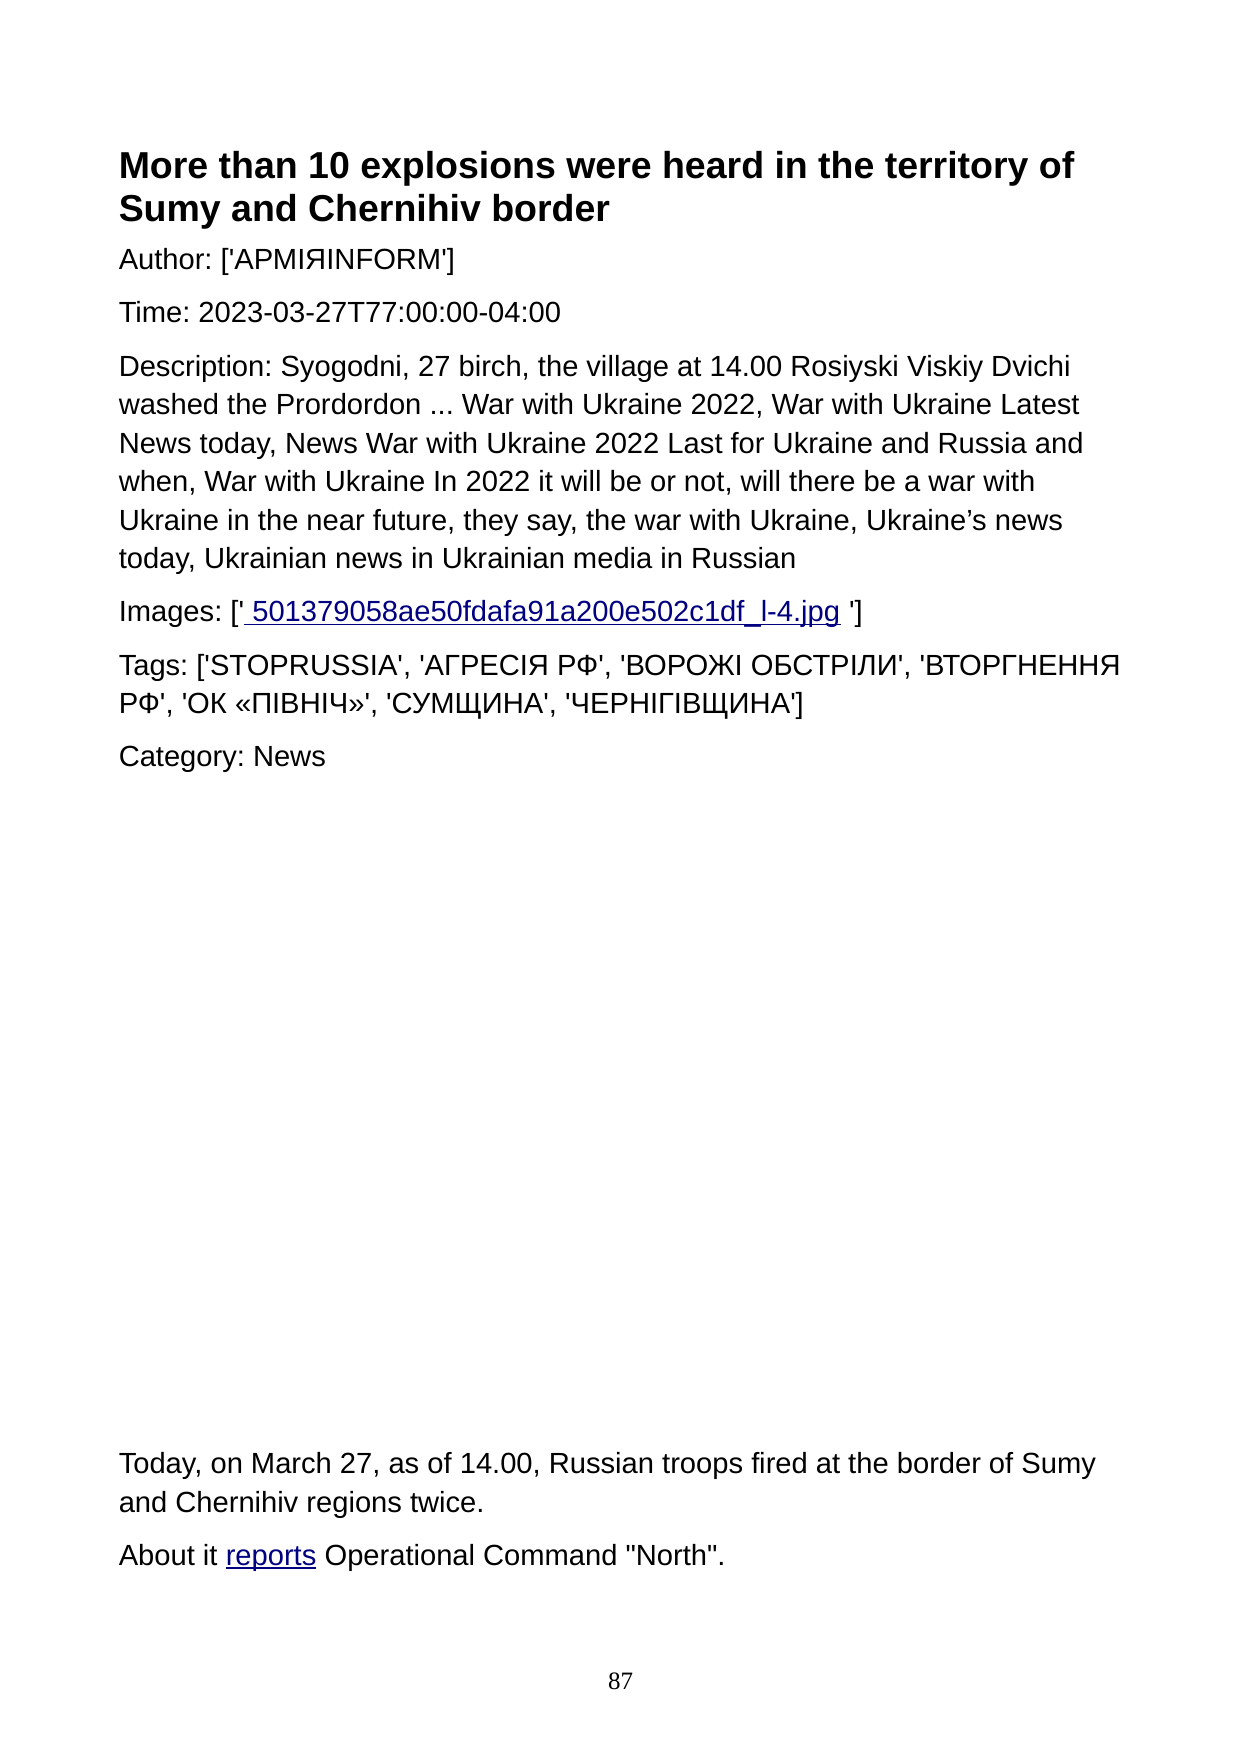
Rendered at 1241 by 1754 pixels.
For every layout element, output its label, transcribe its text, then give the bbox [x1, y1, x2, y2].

text Tags: ['STOPRUSSIA', 'АГРЕСІЯ РФ', 'ВОРОЖІ ОБСТРІЛИ', 'ВТОРГНЕННЯ РФ', 'ОК «ПІВНІЧ»', 'СУМЩИНА', 'ЧЕРНІГІВЩИНА'] [118, 647, 1122, 719]
subtitle More than 10 explosions were heard in the territory of Sumy and Chernihiv border [118, 143, 1122, 230]
text Today, on March 27, as of 14.00, Russian troops fired at the border of Sumy and Chernihiv regions twice. [118, 792, 1122, 1518]
text About it reports Operational Command "North". [118, 1538, 1122, 1572]
text Images: [' 501379058ae50fdafa91a200e502c1df_l-4.jpg '] [118, 594, 1122, 628]
text Category: News [118, 739, 1122, 773]
text Description: Syogodnі, 27 birch, the village at 14.00 Rosіyskі Vіskiy Dvichi washed the Prordordon ... War with Ukraine 2022, War with Ukraine Latest News today, News War with Ukraine 2022 Last for Ukraine and Russia and when, War with Ukraine In 2022 it will be or not, will there be a war with Ukraine in the near future, they say, the war with Ukraine, Ukraine’s news today, Ukrainian news in Ukrainian media in Russian [118, 348, 1122, 575]
text Author: ['АРМІЯINFORM'] [118, 242, 1122, 276]
text Time: 2023-03-27T77:00:00-04:00 [118, 295, 1122, 329]
